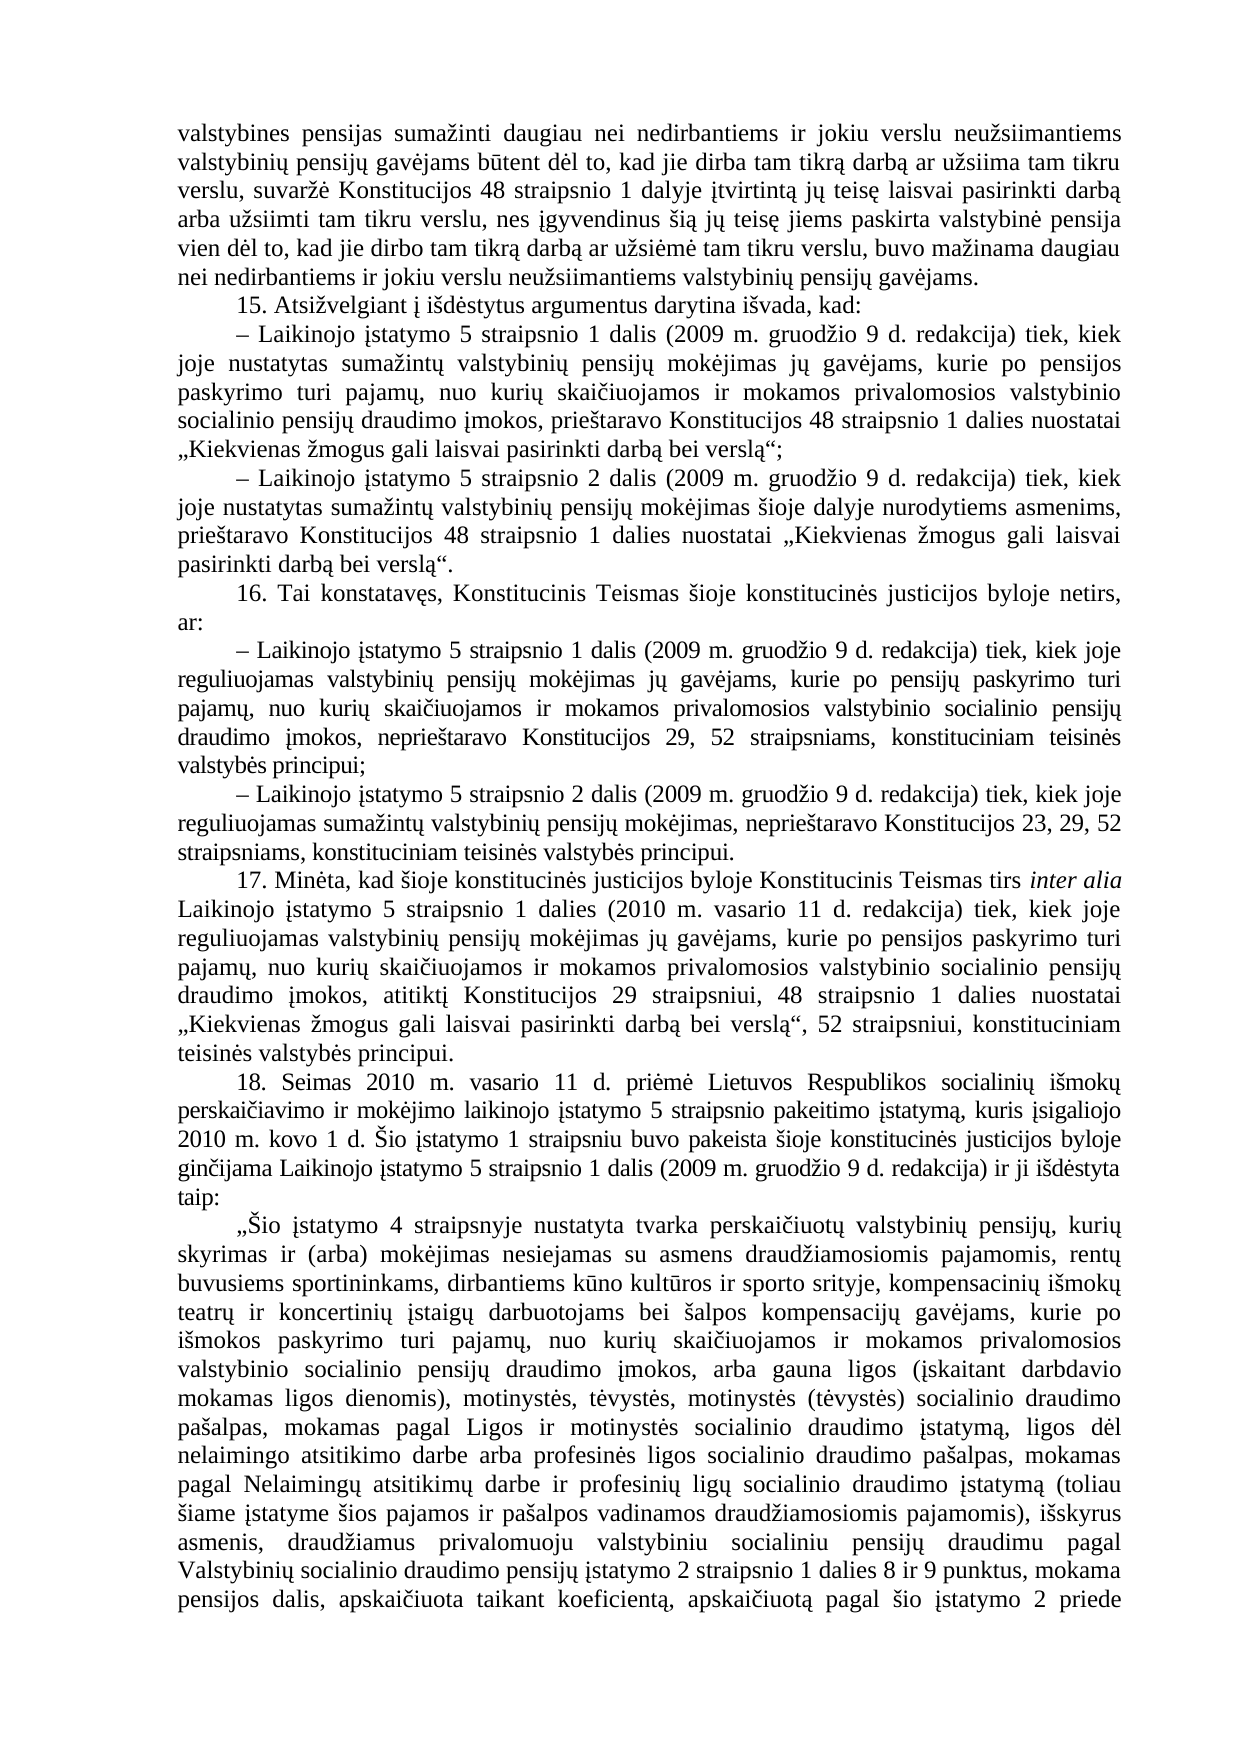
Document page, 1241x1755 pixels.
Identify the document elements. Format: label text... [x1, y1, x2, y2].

text valstybines pensijas sumažinti daugiau nei nedirbantiems ir jokiu verslu neužsiimantiems valstybinių pensijų gavėjams būtent dėl to, kad jie dirba tam tikrą darbą ar užsiima tam tikru verslu, suvaržė Konstitucijos 48 straipsnio 1 dalyje įtvirtintą jų teisę laisvai pasirinkti darbą arba užsiimti tam tikru verslu, nes įgyvendinus šią jų teisę jiems paskirta valstybinė pensija vien dėl to, kad jie dirbo tam tikrą darbą ar užsiėmė tam tikru verslu, buvo mažinama daugiau nei nedirbantiems ir jokiu verslu neužsiimantiems valstybinių pensijų gavėjams. [177, 118, 1122, 291]
text 15. Atsižvelgiant į išdėstytus argumentus darytina išvada, kad: [177, 291, 1122, 319]
text – Laikinojo įstatymo 5 straipsnio 1 dalis (2009 m. gruodžio 9 d. redakcija) tiek, kiek joje reguliuojamas valstybinių pensijų mokėjimas jų gavėjams, kurie po pensijų paskyrimo turi pajamų, nuo kurių skaičiuojamos ir mokamos privalomosios valstybinio socialinio pensijų draudimo įmokos, neprieštaravo Konstitucijos 29, 52 straipsniams, konstituciniam teisinės valstybės principui; [177, 636, 1122, 779]
text 17. Minėta, kad šioje konstitucinės justicijos byloje Konstitucinis Teismas tirs inter alia Laikinojo įstatymo 5 straipsnio 1 dalies (2010 m. vasario 11 d. redakcija) tiek, kiek joje reguliuojamas valstybinių pensijų mokėjimas jų gavėjams, kurie po pensijos paskyrimo turi pajamų, nuo kurių skaičiuojamos ir mokamos privalomosios valstybinio socialinio pensijų draudimo įmokos, atitiktį Konstitucijos 29 straipsniui, 48 straipsnio 1 dalies nuostatai „Kiekvienas žmogus gali laisvai pasirinkti darbą bei verslą“, 52 straipsniui, konstituciniam teisinės valstybės principui. [177, 866, 1122, 1067]
text „Šio įstatymo 4 straipsnyje nustatyta tvarka perskaičiuotų valstybinių pensijų, kurių skyrimas ir (arba) mokėjimas nesiejamas su asmens draudžiamosiomis pajamomis, rentų buvusiems sportininkams, dirbantiems kūno kultūros ir sporto srityje, kompensacinių išmokų teatrų ir koncertinių įstaigų darbuotojams bei šalpos kompensacijų gavėjams, kurie po išmokos paskyrimo turi pajamų, nuo kurių skaičiuojamos ir mokamos privalomosios valstybinio socialinio pensijų draudimo įmokos, arba gauna ligos (įskaitant darbdavio mokamas ligos dienomis), motinystės, tėvystės, motinystės (tėvystės) socialinio draudimo pašalpas, mokamas pagal Ligos ir motinystės socialinio draudimo įstatymą, ligos dėl nelaimingo atsitikimo darbe arba profesinės ligos socialinio draudimo pašalpas, mokamas pagal Nelaimingų atsitikimų darbe ir profesinių ligų socialinio draudimo įstatymą (toliau šiame įstatyme šios pajamos ir pašalpos vadinamos draudžiamosiomis pajamomis), išskyrus asmenis, draudžiamus privalomuoju valstybiniu socialiniu pensijų draudimu pagal Valstybinių socialinio draudimo pensijų įstatymo 2 straipsnio 1 dalies 8 ir 9 punktus, mokama pensijos dalis, apskaičiuota taikant koeficientą, apskaičiuotą pagal šio įstatymo 2 priede [177, 1211, 1122, 1613]
text 18. Seimas 2010 m. vasario 11 d. priėmė Lietuvos Respublikos socialinių išmokų perskaičiavimo ir mokėjimo laikinojo įstatymo 5 straipsnio pakeitimo įstatymą, kuris įsigaliojo 2010 m. kovo 1 d. Šio įstatymo 1 straipsniu buvo pakeista šioje konstitucinės justicijos byloje ginčijama Laikinojo įstatymo 5 straipsnio 1 dalis (2009 m. gruodžio 9 d. redakcija) ir ji išdėstyta taip: [177, 1067, 1122, 1211]
text – Laikinojo įstatymo 5 straipsnio 1 dalis (2009 m. gruodžio 9 d. redakcija) tiek, kiek joje nustatytas sumažintų valstybinių pensijų mokėjimas jų gavėjams, kurie po pensijos paskyrimo turi pajamų, nuo kurių skaičiuojamos ir mokamos privalomosios valstybinio socialinio pensijų draudimo įmokos, prieštaravo Konstitucijos 48 straipsnio 1 dalies nuostatai „Kiekvienas žmogus gali laisvai pasirinkti darbą bei verslą“; [177, 319, 1122, 463]
text – Laikinojo įstatymo 5 straipsnio 2 dalis (2009 m. gruodžio 9 d. redakcija) tiek, kiek joje nustatytas sumažintų valstybinių pensijų mokėjimas šioje dalyje nurodytiems asmenims, prieštaravo Konstitucijos 48 straipsnio 1 dalies nuostatai „Kiekvienas žmogus gali laisvai pasirinkti darbą bei verslą“. [177, 463, 1122, 578]
text – Laikinojo įstatymo 5 straipsnio 2 dalis (2009 m. gruodžio 9 d. redakcija) tiek, kiek joje reguliuojamas sumažintų valstybinių pensijų mokėjimas, neprieštaravo Konstitucijos 23, 29, 52 straipsniams, konstituciniam teisinės valstybės principui. [177, 779, 1122, 866]
text 16. Tai konstatavęs, Konstitucinis Teismas šioje konstitucinės justicijos byloje netirs, ar: [177, 578, 1122, 636]
